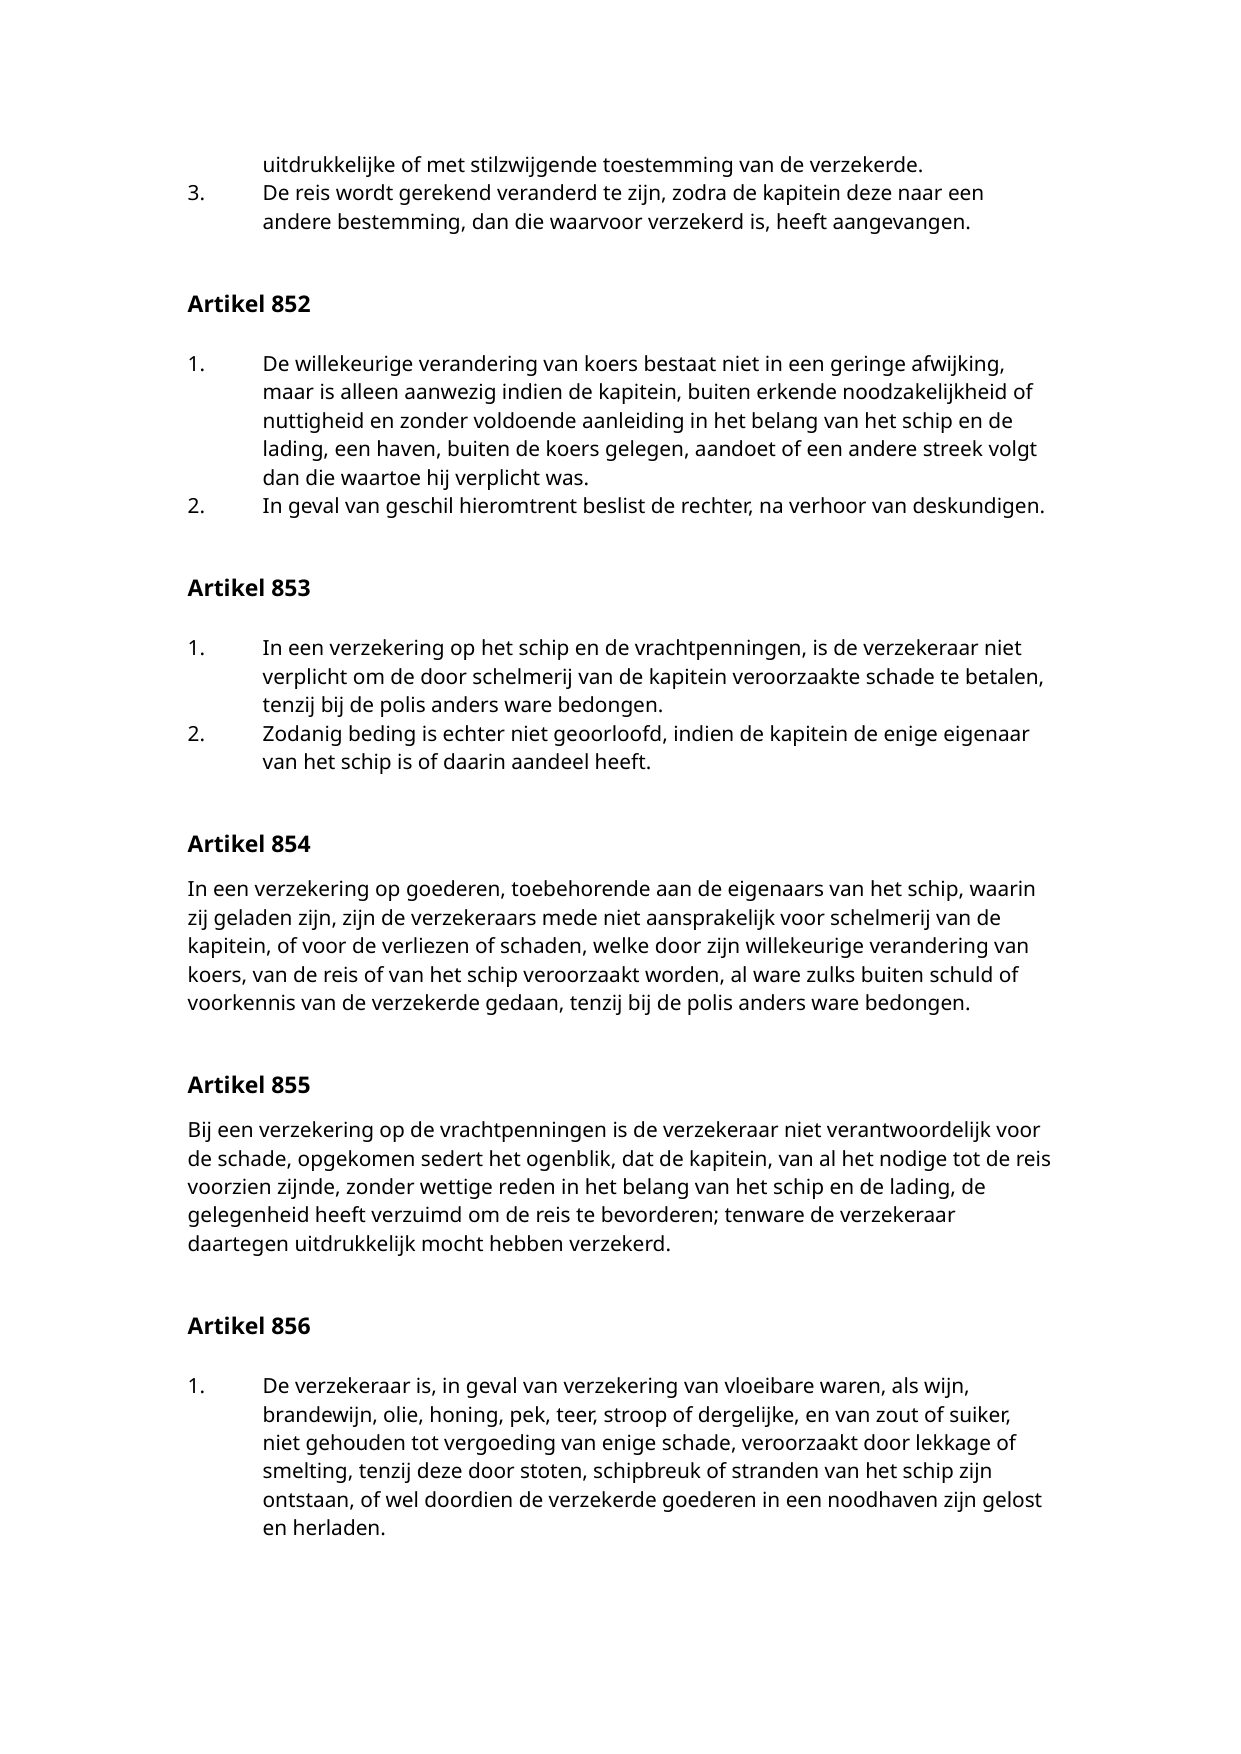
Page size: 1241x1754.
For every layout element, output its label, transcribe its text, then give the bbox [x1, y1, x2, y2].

list In een verzekering op het schip en de vrachtpenningen, is de verzekeraar niet verplicht om de door schelmerij van de kapitein veroorzaakte schade te betalen, tenzij bij de polis anders ware bedongen. [187, 633, 1053, 719]
subtitle Artikel 852 [187, 288, 1053, 319]
list In geval van geschil hieromtrent beslist de rechter, na verhoor van deskundigen. [187, 491, 1053, 520]
list Zodanig beding is echter niet geoorloofd, indien de kapitein de enige eigenaar van het schip is of daarin aandeel heeft. [187, 719, 1053, 776]
list De willekeurige verandering van koers bestaat niet in een geringe afwijking, maar is alleen aanwezig indien de kapitein, buiten erkende noodzakelijkheid of nuttigheid en zonder voldoende aanleiding in het belang van het schip en de lading, een haven, buiten de koers gelegen, aandoet of een andere streek volgt dan die waartoe hij verplicht was. [187, 349, 1053, 491]
subtitle Artikel 853 [187, 572, 1053, 603]
list uitdrukkelijke of met stilzwijgende toestemming van de verzekerde. [187, 150, 1053, 178]
subtitle Artikel 854 [187, 828, 1053, 859]
text In een verzekering op goederen, toebehorende aan de eigenaars van het schip, waarin zij geladen zijn, zijn de verzekeraars mede niet aansprakelijk voor schelmerij van de kapitein, of voor de verliezen of schaden, welke door zijn willekeurige verandering van koers, van de reis of van het schip veroorzaakt worden, al ware zulks buiten schuld of voorkennis van de verzekerde gedaan, tenzij bij de polis anders ware bedongen. [187, 874, 1053, 1017]
text Bij een verzekering op de vrachtpenningen is de verzekeraar niet verantwoordelijk voor de schade, opgekomen sedert het ogenblik, dat de kapitein, van al het nodige tot de reis voorzien zijnde, zonder wettige reden in het belang van het schip en de lading, de gelegenheid heeft verzuimd om de reis te bevorderen; tenware de verzekeraar daartegen uitdrukkelijk mocht hebben verzekerd. [187, 1115, 1053, 1257]
subtitle Artikel 855 [187, 1069, 1053, 1100]
list De reis wordt gerekend veranderd te zijn, zodra de kapitein deze naar een andere bestemming, dan die waarvoor verzekerd is, heeft aangevangen. [187, 178, 1053, 235]
subtitle Artikel 856 [187, 1310, 1053, 1341]
list De verzekeraar is, in geval van verzekering van vloeibare waren, als wijn, brandewijn, olie, honing, pek, teer, stroop of dergelijke, en van zout of suiker, niet gehouden tot vergoeding van enige schade, veroorzaakt door lekkage of smelting, tenzij deze door stoten, schipbreuk of stranden van het schip zijn ontstaan, of wel doordien de verzekerde goederen in een noodhaven zijn gelost en herladen. [187, 1371, 1053, 1542]
